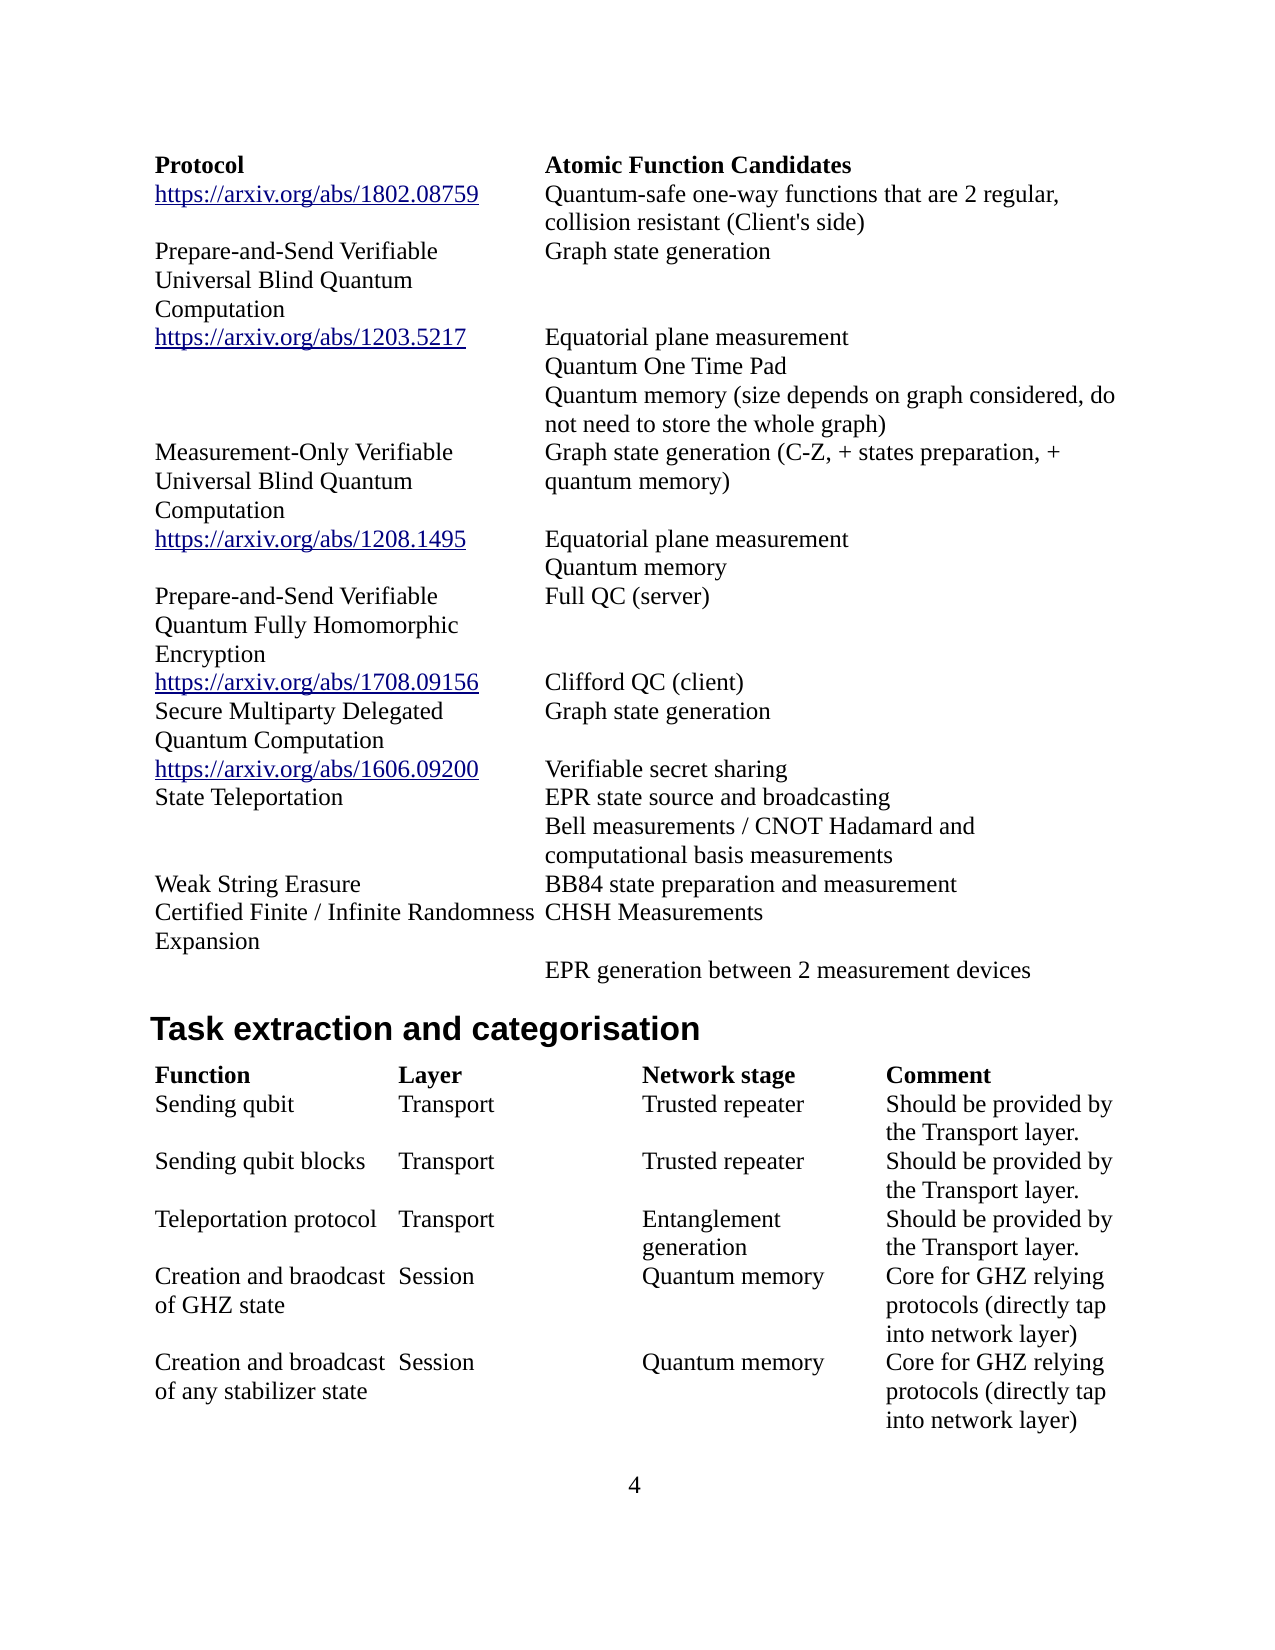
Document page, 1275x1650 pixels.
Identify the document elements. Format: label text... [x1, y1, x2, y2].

table_cell https://arxiv.org/abs/1802.08759 [150, 179, 540, 236]
table_header Comment [881, 1060, 1125, 1089]
table_cell EPR generation between 2 measurement devices [540, 955, 1125, 984]
table_cell Graph state generation (C-Z, + states preparation, + quantum memory) [540, 438, 1125, 524]
table_cell Quantum memory [638, 1348, 881, 1434]
subtitle Task extraction and categorisation [150, 1009, 1125, 1047]
table_cell Session [394, 1348, 637, 1434]
table_cell Should be provided by the Transport layer. [881, 1089, 1125, 1146]
table_cell Quantum memory (size depends on graph considered, do not need to store the whole graph) [540, 380, 1125, 437]
table_cell Quantum memory [540, 553, 1125, 581]
table_cell Bell measurements / CNOT Hadamard and computational basis measurements [540, 811, 1125, 869]
table_cell Graph state generation [540, 236, 1125, 322]
table_cell Measurement-Only Verifiable Universal Blind Quantum Computation [150, 438, 540, 524]
table_cell EPR state source and broadcasting [540, 783, 1125, 811]
table_cell Should be provided by the Transport layer. [881, 1146, 1125, 1204]
table_cell Sending qubit blocks [150, 1146, 394, 1204]
table_cell Teleportation protocol [150, 1204, 394, 1261]
table_header Atomic Function Candidates [540, 150, 1125, 179]
table_cell CHSH Measurements [540, 898, 1125, 955]
table_cell Quantum-safe one-way functions that are 2 regular, collision resistant (Client's side) [540, 179, 1125, 236]
table_cell Entanglement generation [638, 1204, 881, 1261]
table_cell Sending qubit [150, 1089, 394, 1146]
table_cell Should be provided by the Transport layer. [881, 1204, 1125, 1261]
table_cell Equatorial plane measurement [540, 323, 1125, 351]
table_cell Core for GHZ relying protocols (directly tap into network layer) [881, 1348, 1125, 1434]
table_cell [150, 351, 540, 380]
table_header Protocol [150, 150, 540, 179]
table_cell BB84 state preparation and measurement [540, 869, 1125, 897]
table_cell https://arxiv.org/abs/1708.09156 [150, 668, 540, 696]
table_cell Clifford QC (client) [540, 668, 1125, 696]
table_cell [150, 553, 540, 581]
table_cell [150, 380, 540, 437]
table_cell Quantum memory [638, 1261, 881, 1347]
table_cell State Teleportation [150, 783, 540, 811]
table_cell Full QC (server) [540, 581, 1125, 667]
table_cell Verifiable secret sharing [540, 754, 1125, 782]
table_cell Transport [394, 1146, 637, 1204]
table_cell Trusted repeater [638, 1089, 881, 1146]
table_header Network stage [638, 1060, 881, 1089]
table_cell Session [394, 1261, 637, 1347]
table_cell https://arxiv.org/abs/1606.09200 [150, 754, 540, 782]
table_cell Secure Multiparty Delegated Quantum Computation [150, 696, 540, 754]
table_cell Graph state generation [540, 696, 1125, 754]
table_cell [150, 955, 540, 984]
table_cell [150, 811, 540, 869]
table_cell Trusted repeater [638, 1146, 881, 1204]
table_cell Transport [394, 1204, 637, 1261]
table_cell Creation and braodcast of GHZ state [150, 1261, 394, 1347]
table_cell https://arxiv.org/abs/1208.1495 [150, 524, 540, 552]
table_header Layer [394, 1060, 637, 1089]
table_cell Creation and broadcast of any stabilizer state [150, 1348, 394, 1434]
table_cell https://arxiv.org/abs/1203.5217 [150, 323, 540, 351]
table_header Function [150, 1060, 394, 1089]
table_cell Prepare-and-Send Verifiable Universal Blind Quantum Computation [150, 236, 540, 322]
table_cell Weak String Erasure [150, 869, 540, 897]
table_cell Quantum One Time Pad [540, 351, 1125, 380]
table_cell Prepare-and-Send Verifiable Quantum Fully Homomorphic Encryption [150, 581, 540, 667]
table_cell Transport [394, 1089, 637, 1146]
table_cell Core for GHZ relying protocols (directly tap into network layer) [881, 1261, 1125, 1347]
table_cell Equatorial plane measurement [540, 524, 1125, 552]
table_cell Certified Finite / Infinite Randomness Expansion [150, 898, 540, 955]
